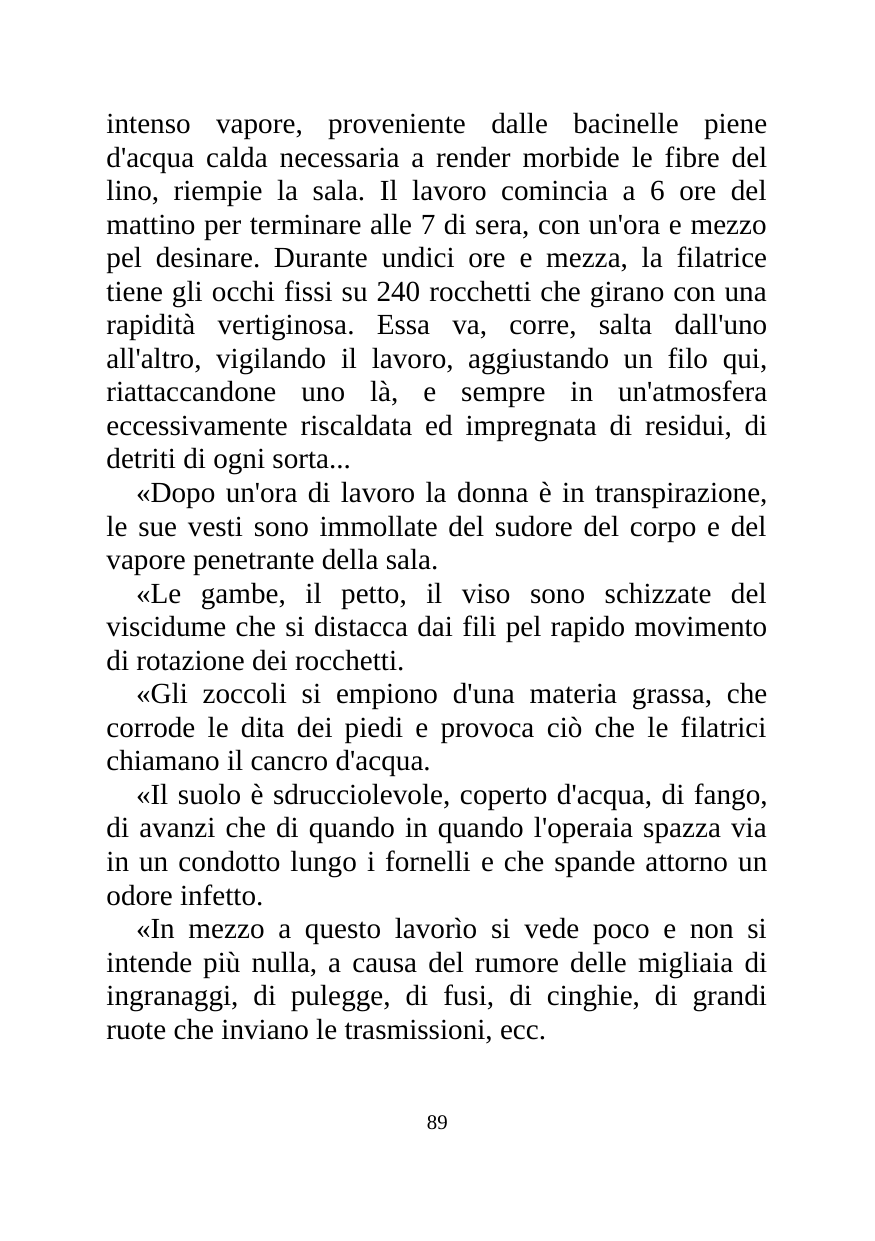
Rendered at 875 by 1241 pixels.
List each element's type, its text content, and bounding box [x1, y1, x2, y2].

text «Gli zoccoli si empiono d'una materia grassa, che corrode le dita dei piedi e provoca ciò che le filatrici chiamano il cancro d'acqua. [106, 676, 768, 777]
text intenso vapore, proveniente dalle bacinelle piene d'acqua calda necessaria a render morbide le fibre del lino, riempie la sala. Il lavoro comincia a 6 ore del mattino per terminare alle 7 di sera, con un'ora e mezzo pel desinare. Durante undici ore e mezza, la filatrice tiene gli occhi fissi su 240 rocchetti che girano con una rapidità vertiginosa. Essa va, corre, salta dall'uno all'altro, vigilando il lavoro, aggiustando un filo qui, riattaccandone uno là, e sempre in un'atmosfera eccessivamente riscaldata ed impregnata di residui, di detriti di ogni sorta... [106, 106, 768, 475]
text «Dopo un'ora di lavoro la donna è in transpirazione, le sue vesti sono immollate del sudore del corpo e del vapore penetrante della sala. [106, 475, 768, 576]
text «In mezzo a questo lavorìo si vede poco e non si intende più nulla, a causa del rumore delle migliaia di ingranaggi, di pulegge, di fusi, di cinghie, di grandi ruote che inviano le trasmissioni, ecc. [106, 911, 768, 1045]
text «Il suolo è sdrucciolevole, coperto d'acqua, di fango, di avanzi che di quando in quando l'operaia spazza via in un condotto lungo i fornelli e che spande attorno un odore infetto. [106, 777, 768, 911]
text «Le gambe, il petto, il viso sono schizzate del viscidume che si distacca dai fili pel rapido movimento di rotazione dei rocchetti. [106, 576, 768, 676]
